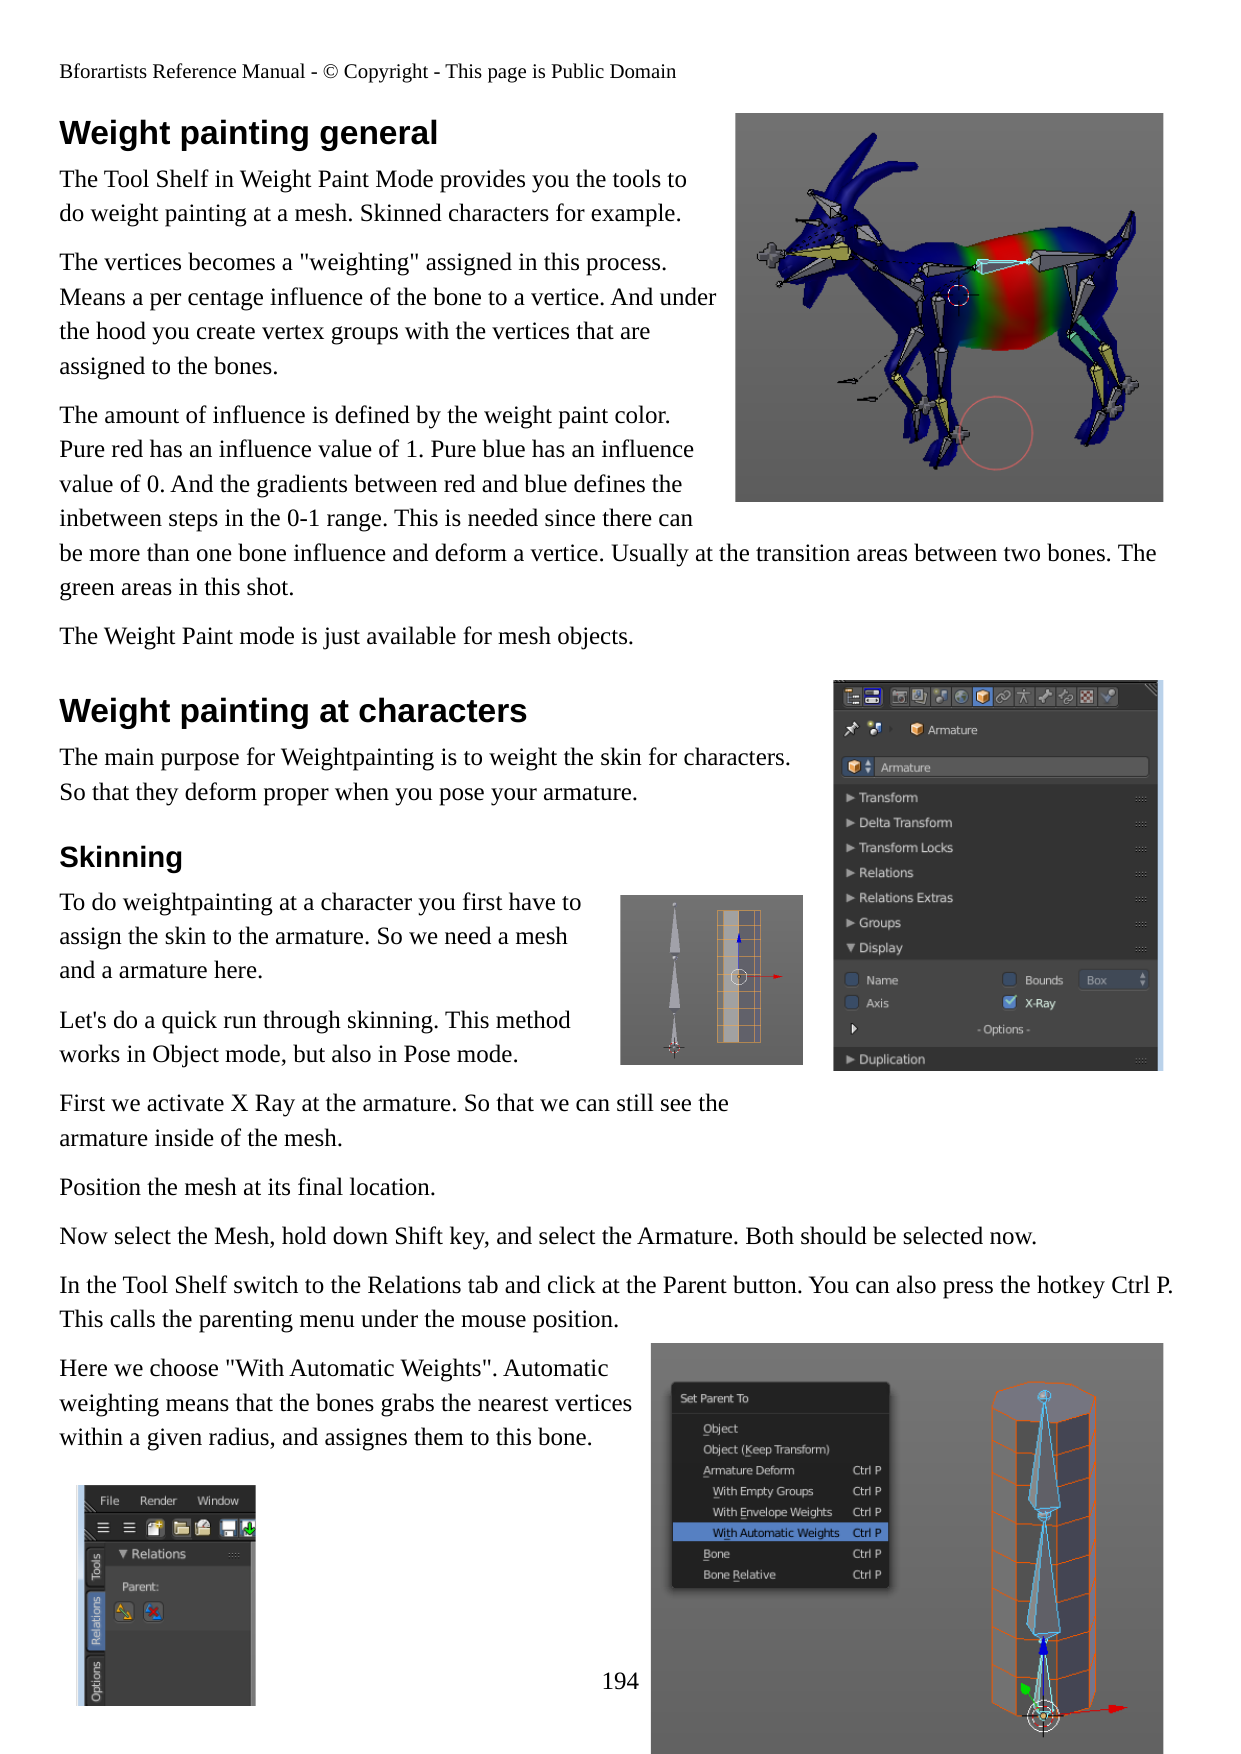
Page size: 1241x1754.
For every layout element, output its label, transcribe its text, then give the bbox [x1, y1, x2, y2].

text In the Tool Shelf switch to the Relations tab and click at the Parent button. You can also press the hotkey Ctrl P. This calls the parenting menu under the mouse position. [59, 1270, 1181, 1333]
picture [620, 895, 803, 1065]
picture [833, 680, 1164, 1071]
text The Tool Shelf in Weight Paint Mode provides you the tools to do weight painting at a mesh. Skinned characters for example. [59, 164, 735, 227]
text Now select the Mesh, hold down Shift key, and select the Armature. Both should be selected now. [59, 1221, 1181, 1249]
picture [650, 1343, 1164, 1754]
picture [735, 113, 1164, 502]
text Here we choose "With Automatic Weights". Automatic weighting means that the bones grabs the nearest vertices within a given radius, and assignes them to this bone. [59, 1353, 650, 1451]
picture [76, 1485, 256, 1706]
text The main purpose for Weightpainting is to weight the skin for characters. So that they deform proper when you pose your armature. [59, 742, 833, 806]
text The amount of influence is defined by the weight paint color. Pure red has an influence value of 1. Pure blue has an influence value of 0. And the gradients between red and blue defines the inbetween steps in the 0-1 range. This is needed since there can be more than one bone influence and deform a vertice. Usually at the transition areas between two bones. The green areas in this shot. [59, 400, 1181, 601]
subtitle Skinning [59, 840, 833, 874]
subtitle [1164, 691, 1181, 730]
text Position the mesh at its final location. [59, 1172, 1181, 1201]
text The Weight Paint mode is just available for mesh objects. [59, 621, 1181, 650]
text The vertices becomes a "weighting" assigned in this process. Means a per centage influence of the bone to a vertice. And under the hood you create vertex groups with the vertices that are assigned to the bones. [59, 247, 735, 379]
subtitle Weight painting at characters [59, 691, 833, 730]
subtitle [1164, 113, 1181, 151]
text Let's do a quick run through skinning. This method works in Object mode, but also in Pose mode. [59, 1005, 833, 1068]
text To do weightpainting at a character you first have to assign the skin to the armature. So we need a mesh and a armature here. [59, 887, 833, 984]
subtitle [1164, 840, 1181, 874]
subtitle Weight painting general [59, 113, 735, 151]
text First we activate X Ray at the armature. So that we can still see the armature inside of the mesh. [59, 1088, 1181, 1151]
